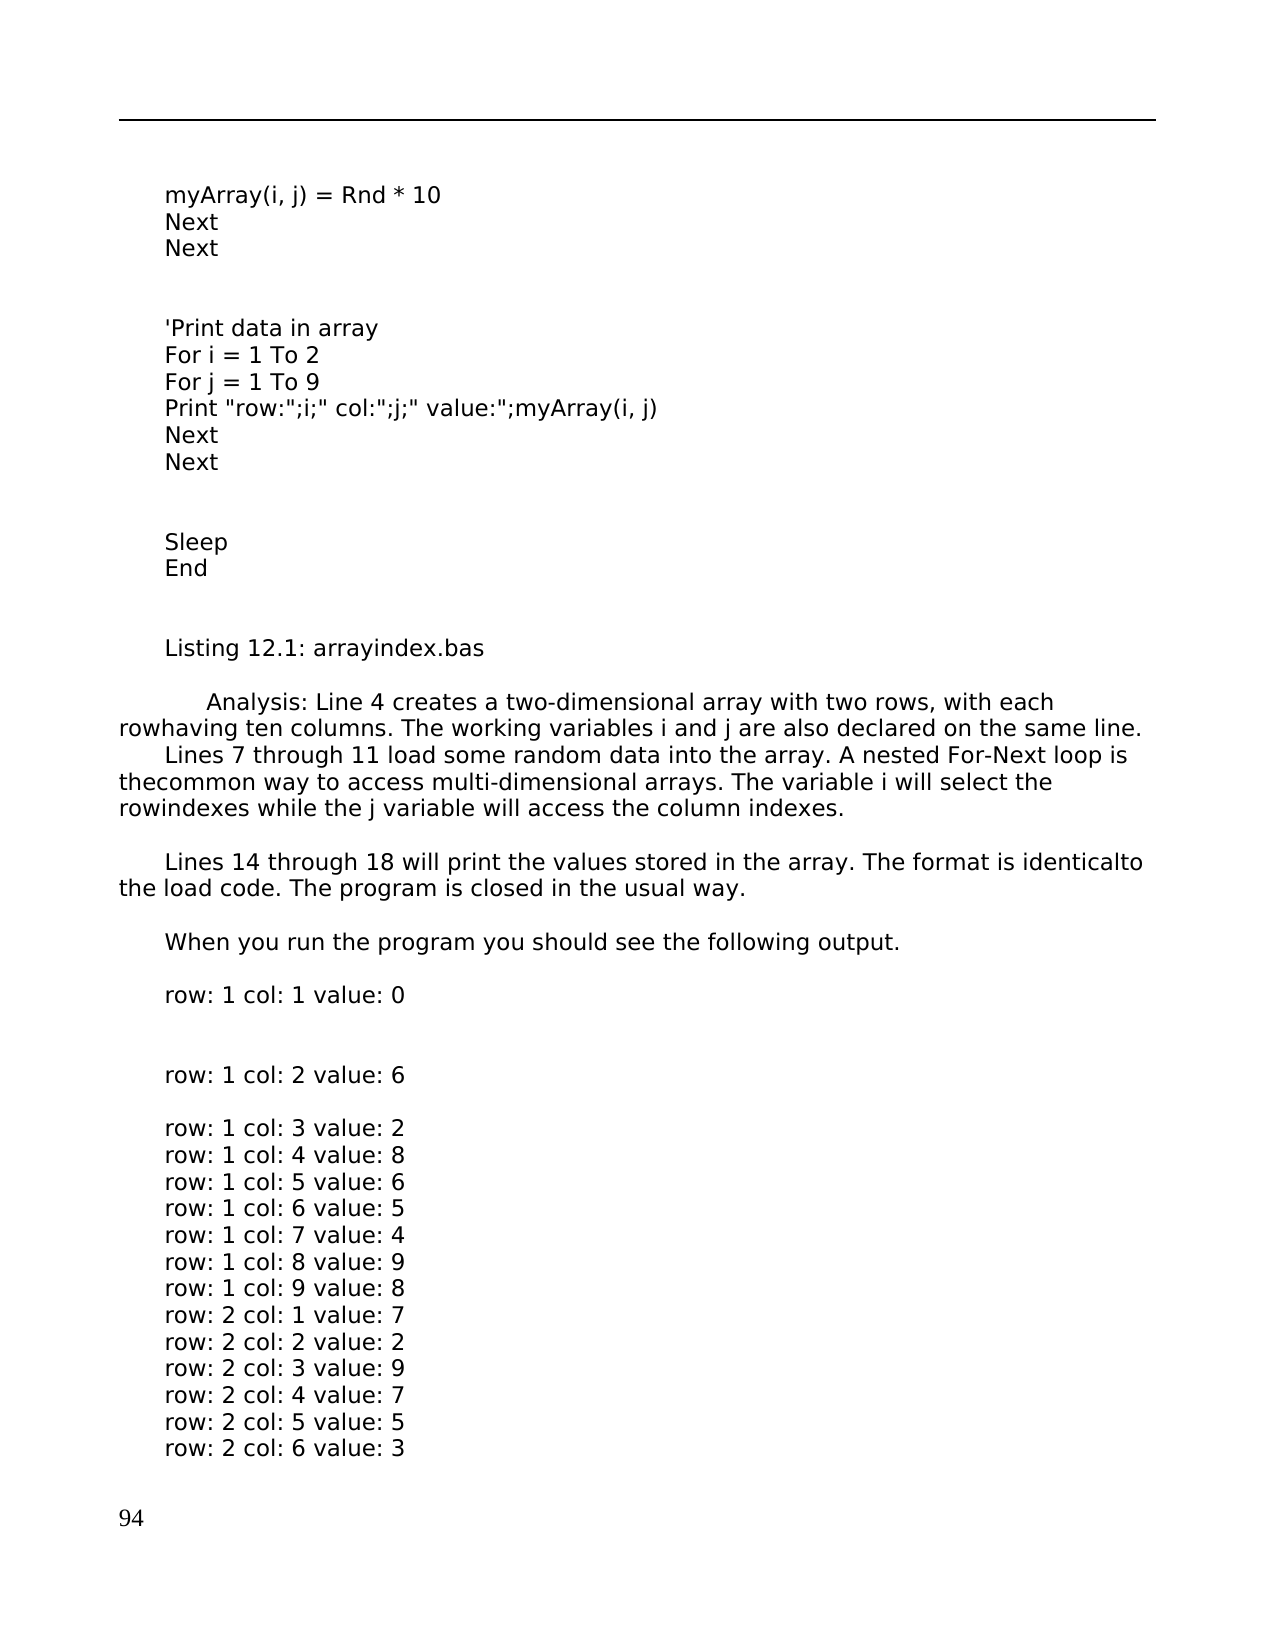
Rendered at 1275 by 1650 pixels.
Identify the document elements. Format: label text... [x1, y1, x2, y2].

text Next [118, 449, 1156, 476]
text row: 1 col: 8 value: 9 [118, 1249, 1156, 1276]
text Listing 12.1: arrayindex.bas [118, 636, 1156, 662]
text row: 2 col: 6 value: 3 [118, 1436, 1156, 1462]
text row: 1 col: 7 value: 4 [118, 1222, 1156, 1249]
text row: 1 col: 1 value: 0 [118, 982, 1156, 1009]
text row: 2 col: 4 value: 7 [118, 1382, 1156, 1409]
text Print "row:";i;" col:";j;" value:";myArray(i, j) [118, 396, 1156, 422]
text For i = 1 To 2 [118, 342, 1156, 369]
text row: 2 col: 3 value: 9 [118, 1356, 1156, 1382]
text Next [118, 236, 1156, 262]
text For j = 1 To 9 [118, 369, 1156, 396]
text Next [118, 209, 1156, 236]
text row: 1 col: 3 value: 2 [118, 1116, 1156, 1142]
text Lines 14 through 18 will print the values stored in the array. The format is identicalto the load code. The program is closed in the usual way. [118, 849, 1156, 902]
text row: 1 col: 4 value: 8 [118, 1142, 1156, 1169]
text End [118, 556, 1156, 582]
text row: 2 col: 5 value: 5 [118, 1409, 1156, 1436]
text row: 1 col: 5 value: 6 [118, 1169, 1156, 1196]
text When you run the program you should see the following output. [118, 929, 1156, 956]
text row: 1 col: 6 value: 5 [118, 1196, 1156, 1222]
text Analysis: Line 4 creates a two-dimensional array with two rows, with each rowhaving ten columns. The working variables i and j are also declared on the same line. [118, 689, 1156, 742]
text myArray(i, j) = Rnd * 10 [118, 182, 1156, 209]
text row: 1 col: 2 value: 6 [118, 1062, 1156, 1089]
text row: 2 col: 2 value: 2 [118, 1329, 1156, 1356]
text 'Print data in array [118, 316, 1156, 342]
text Lines 7 through 11 load some random data into the array. A nested For-Next loop is thecommon way to access multi-dimensional arrays. The variable i will select the rowindexes while the j variable will access the column indexes. [118, 742, 1156, 822]
text row: 2 col: 1 value: 7 [118, 1302, 1156, 1329]
text Sleep [118, 529, 1156, 556]
text Next [118, 422, 1156, 449]
text row: 1 col: 9 value: 8 [118, 1276, 1156, 1302]
